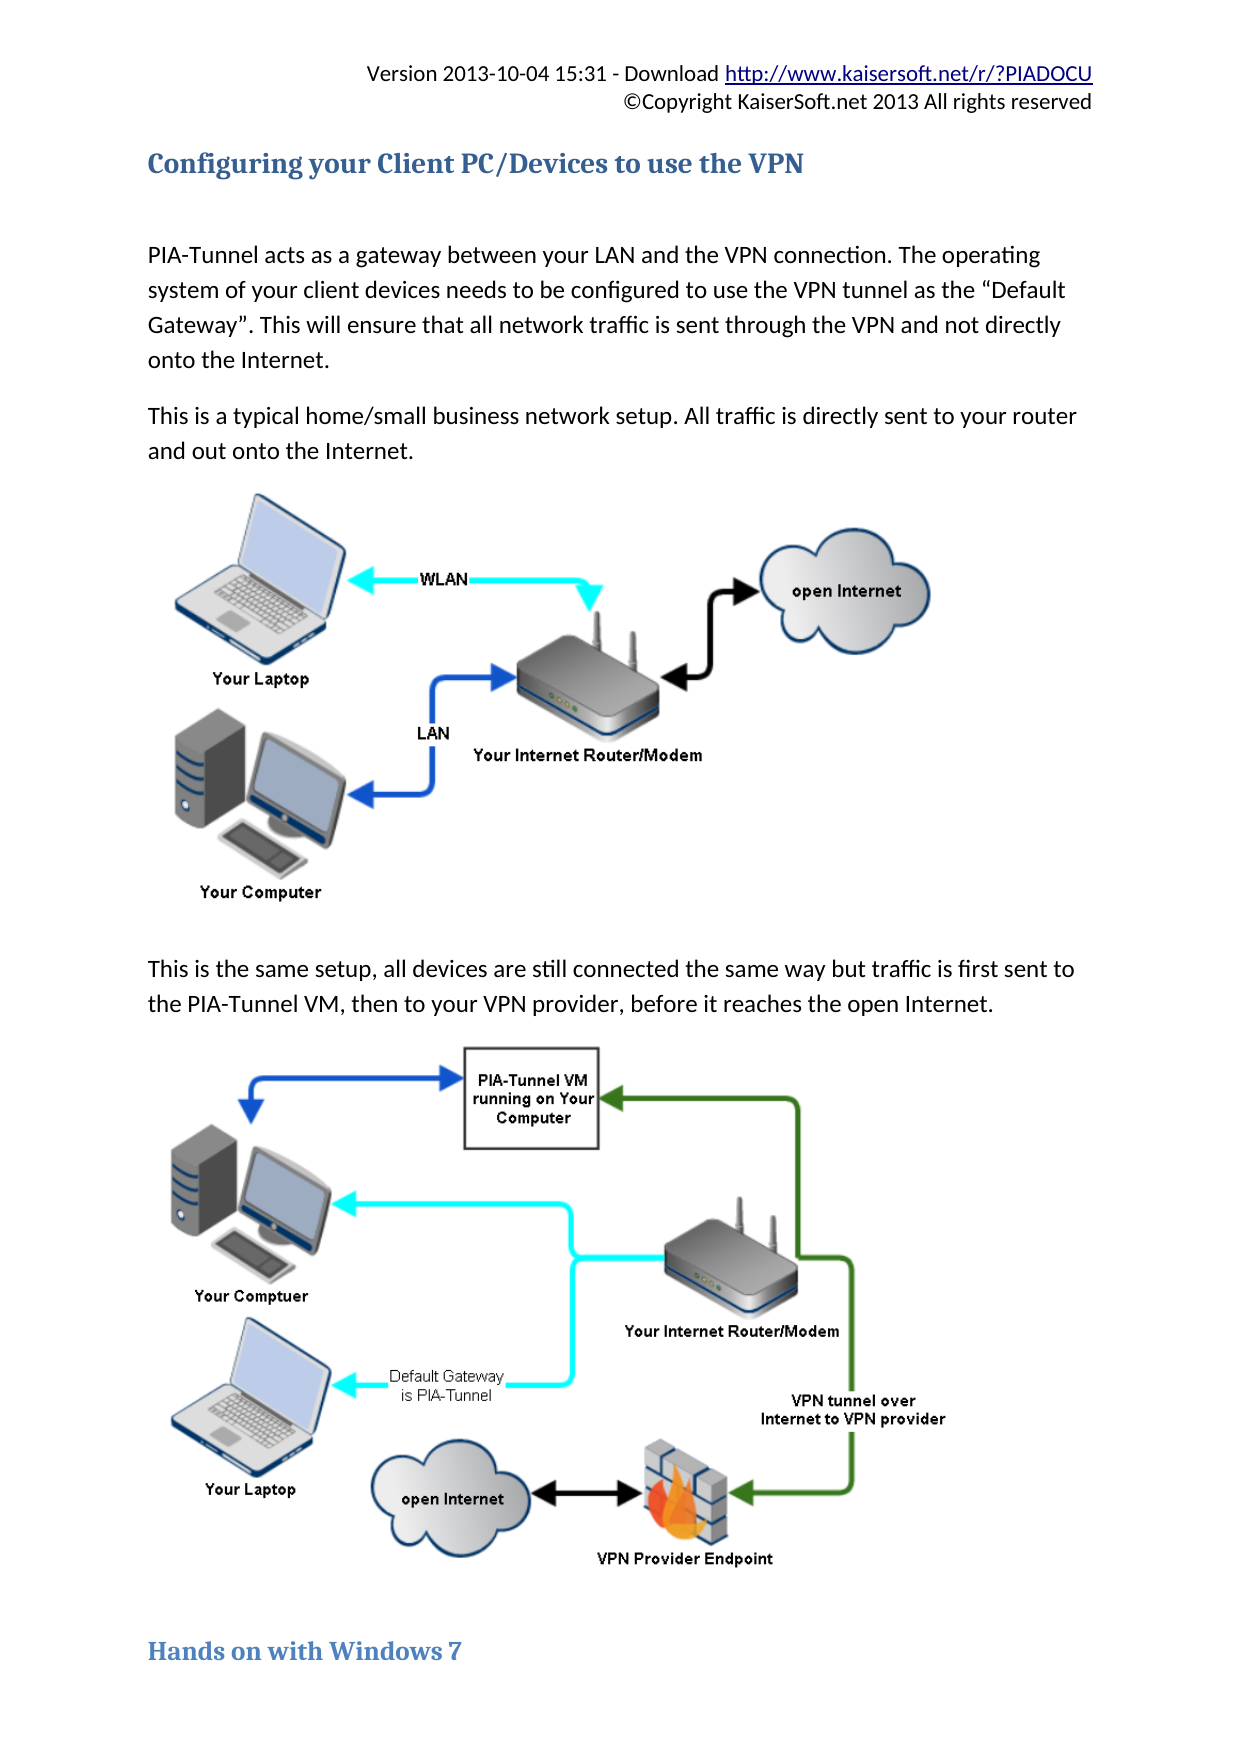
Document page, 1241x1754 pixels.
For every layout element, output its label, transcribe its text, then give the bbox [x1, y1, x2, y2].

subtitle Hands on with Windows 7 [148, 1636, 1093, 1668]
subtitle Configuring your Client PC/Devices to use the VPN [148, 148, 1093, 181]
text PIA-Tunnel acts as a gateway between your LAN and the VPN connection. The operating system of your client devices needs to be configured to use the VPN tunnel as the “Default Gateway”. This will ensure that all network traffic is sent through the VPN and not directly onto the Internet. [148, 239, 1093, 375]
text This is the same setup, all devices are still connected the same way but traffic is first sent to the PIA-Tunnel VM, then to your VPN provider, before it reaches the open Internet. [148, 953, 1093, 1591]
text This is a typical home/small business network setup. All traffic is directly sent to your router and out onto the Internet. [148, 400, 1093, 928]
